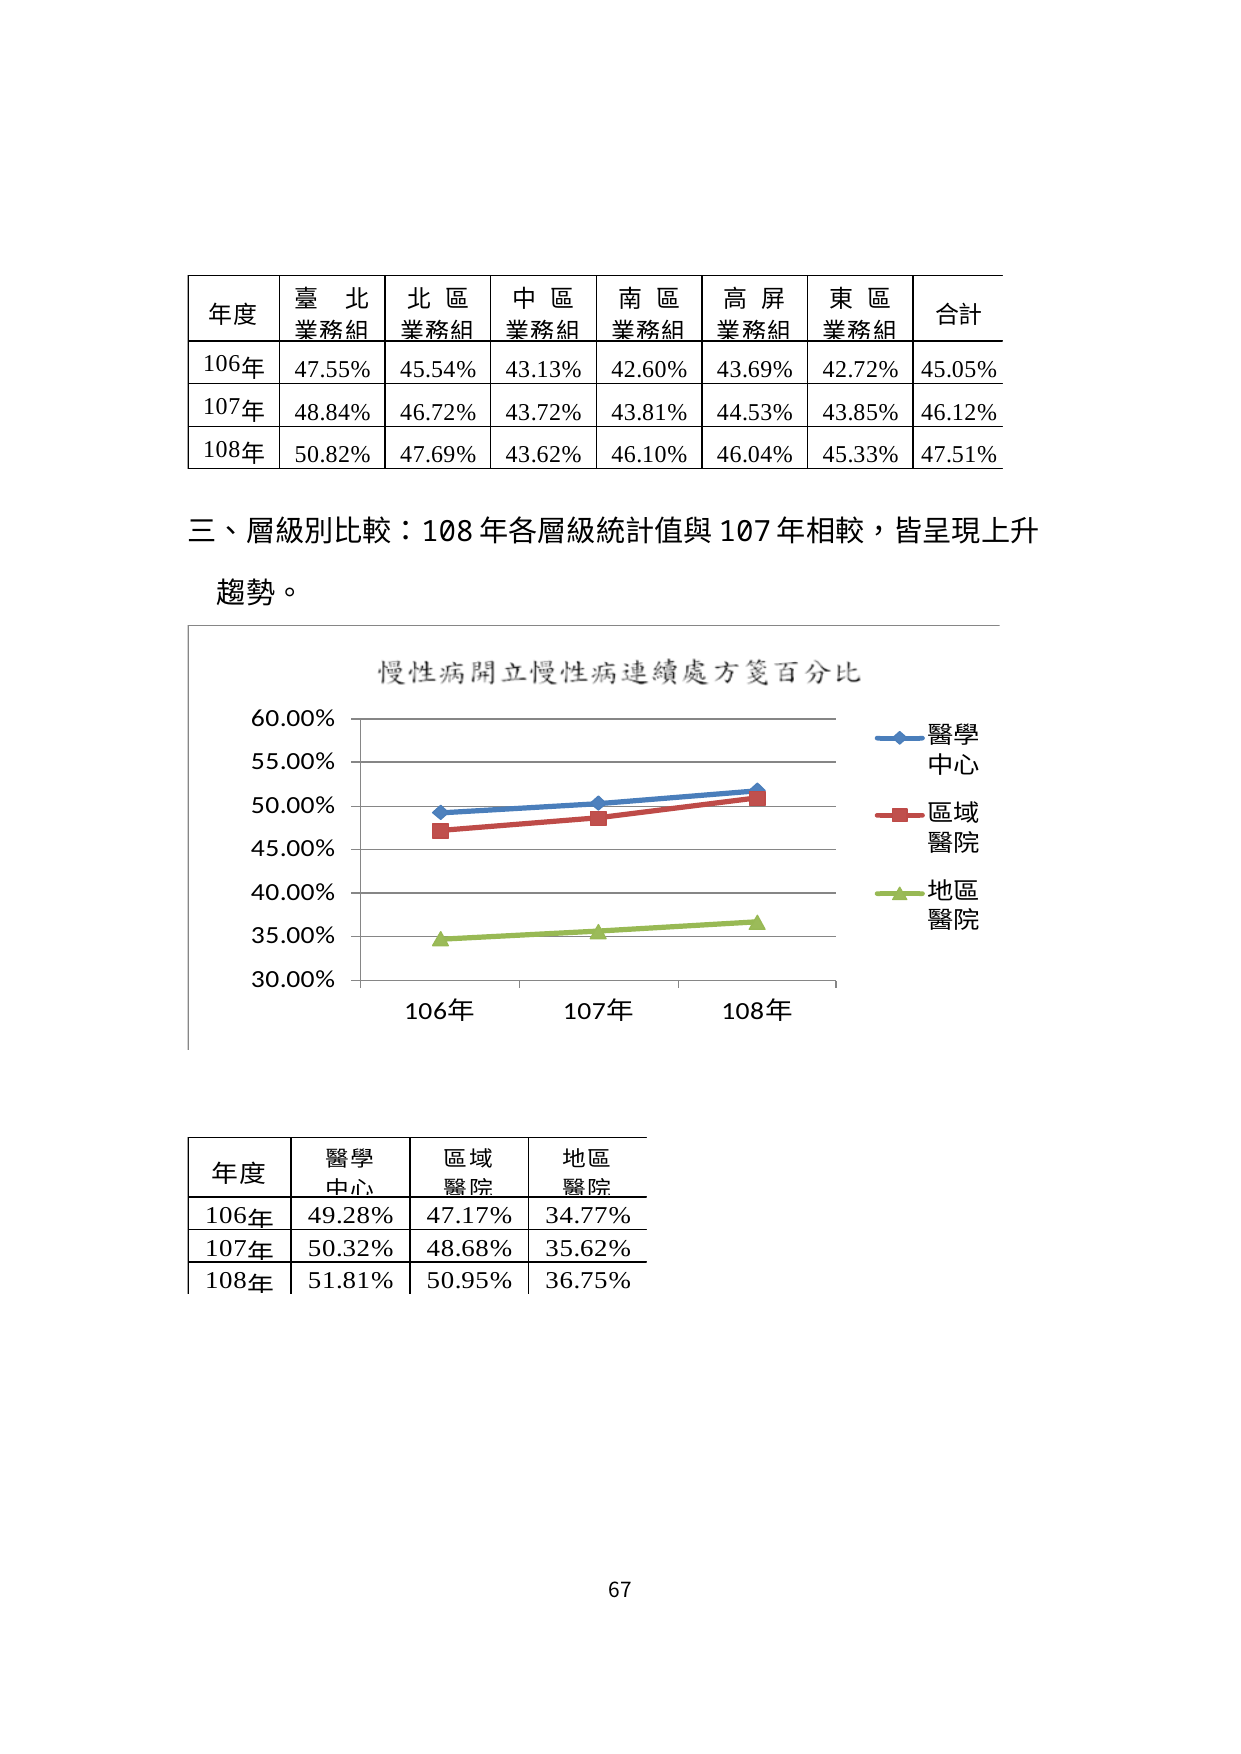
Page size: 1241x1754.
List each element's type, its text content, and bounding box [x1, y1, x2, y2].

text 三、層級別比較：108年各層級統計值與107年相較，皆呈現上升趨勢。 [187, 487, 1053, 612]
